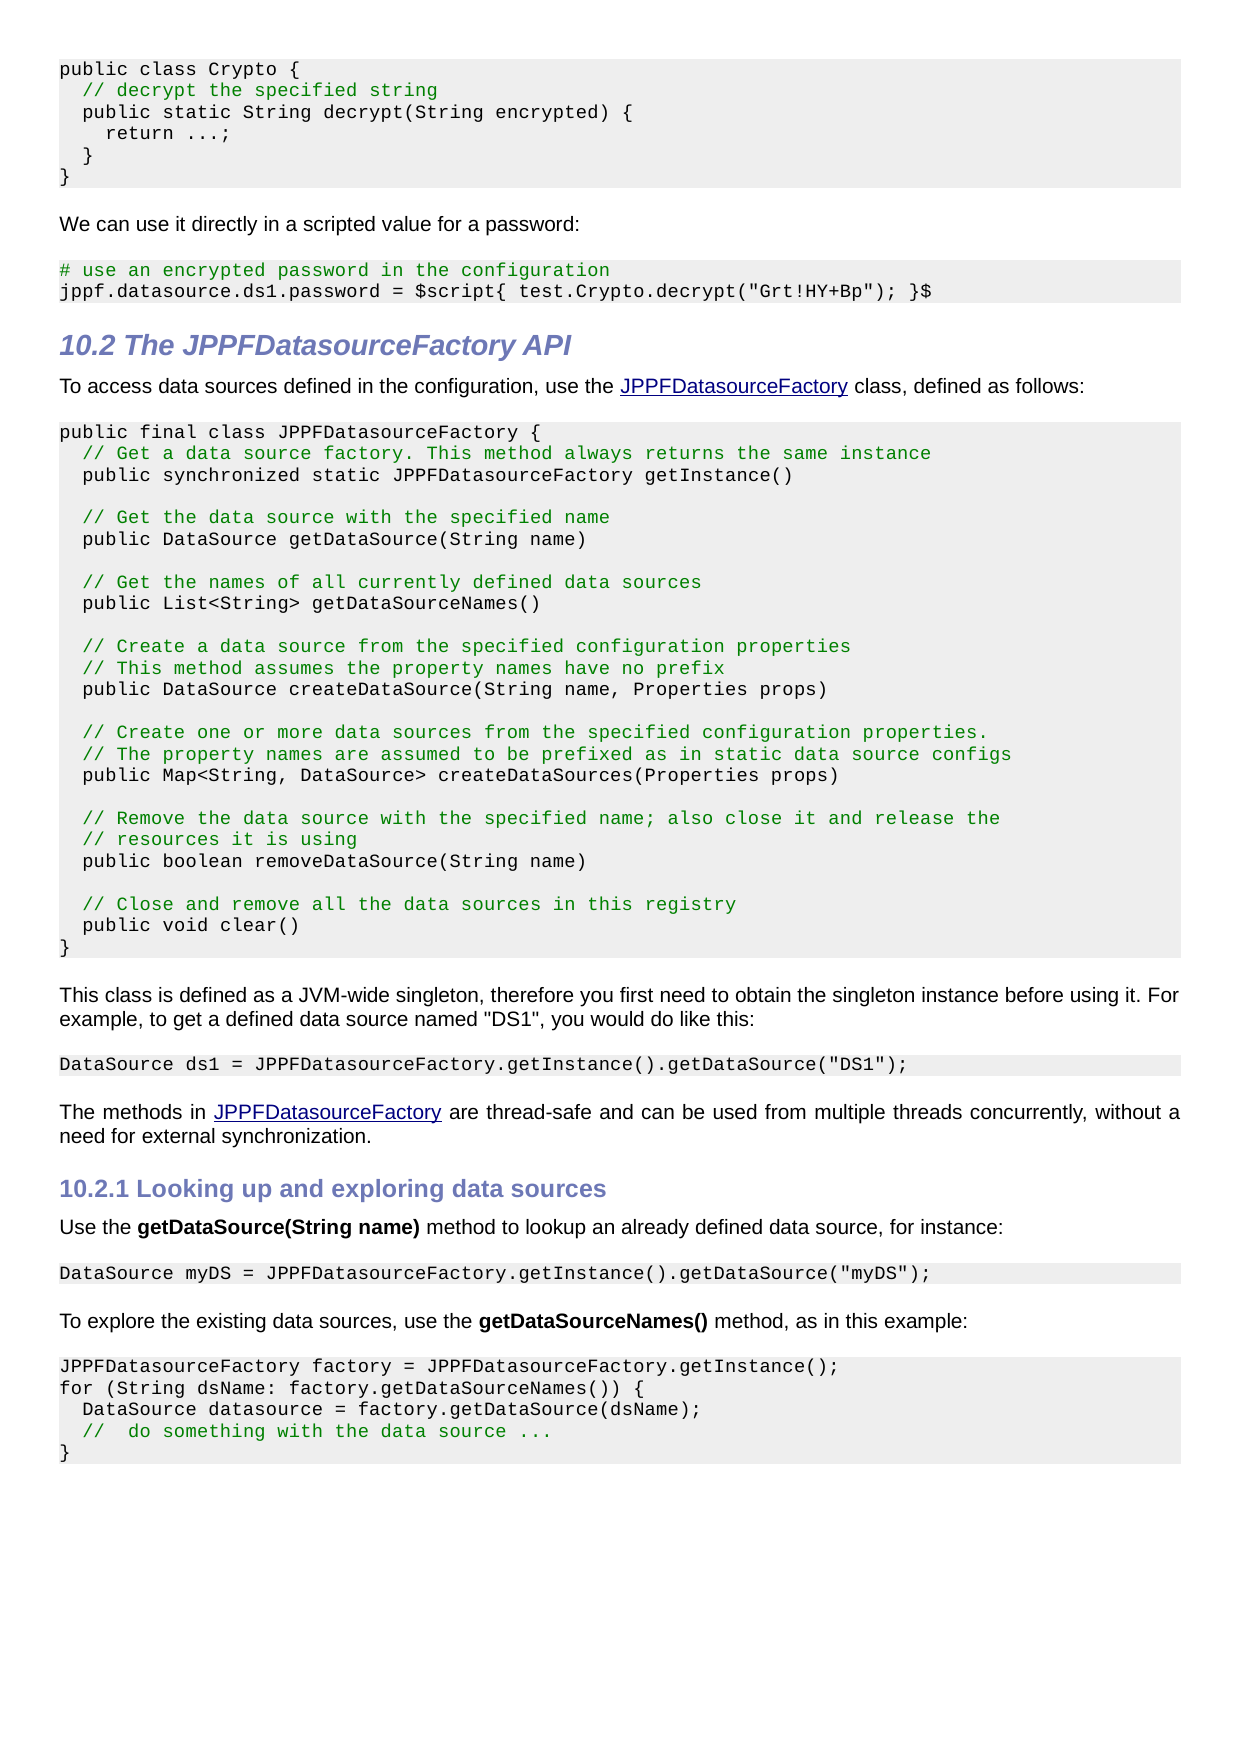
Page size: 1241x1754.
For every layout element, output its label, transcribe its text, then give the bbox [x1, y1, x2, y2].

text jppf.datasource.ds1.password = $script{ test.Crypto.decrypt("Grt!HY+Bp"); }$ [59, 281, 1181, 303]
text DataSource ds1 = JPPFDatasourceFactory.getInstance().getDataSource("DS1"); [59, 1055, 1181, 1076]
text // Get the names of all currently defined data sources [59, 572, 1181, 594]
text for (String dsName: factory.getDataSourceNames()) { [59, 1378, 1181, 1400]
text // Close and remove all the data sources in this registry [59, 894, 1181, 916]
text // resources it is using [59, 830, 1181, 851]
text // This method assumes the property names have no prefix [59, 658, 1181, 679]
text public DataSource getDataSource(String name) [59, 529, 1181, 551]
text // Get the data source with the specified name [59, 508, 1181, 529]
text public DataSource createDataSource(String name, Properties props) [59, 679, 1181, 701]
text // The property names are assumed to be prefixed as in static data source configs [59, 744, 1181, 765]
text To explore the existing data sources, use the getDataSourceNames() method, as in this example: [59, 1309, 1181, 1333]
text public final class JPPFDatasourceFactory { [59, 422, 1181, 443]
subtitle The JPPFDatasourceFactory API [59, 328, 1181, 361]
text // decrypt the specified string [59, 81, 1181, 102]
text # use an encrypted password in the configuration [59, 260, 1181, 281]
text public Map<String, DataSource> createDataSources(Properties props) [59, 765, 1181, 787]
text // Create a data source from the specified configuration properties [59, 637, 1181, 658]
text The methods in JPPFDatasourceFactory are thread-safe and can be used from multiple threads concurrently, without a need for external synchronization. [59, 1100, 1181, 1148]
text To access data sources defined in the configuration, use the JPPFDatasourceFactory class, defined as follows: [59, 374, 1181, 398]
text We can use it directly in a scripted value for a password: [59, 212, 1181, 236]
text } [59, 1443, 1181, 1464]
text public boolean removeDataSource(String name) [59, 851, 1181, 873]
text DataSource datasource = factory.getDataSource(dsName); [59, 1400, 1181, 1421]
subtitle Looking up and exploring data sources [59, 1173, 1181, 1202]
text DataSource myDS = JPPFDatasourceFactory.getInstance().getDataSource("myDS"); [59, 1263, 1181, 1284]
text } [59, 145, 1181, 166]
text public synchronized static JPPFDatasourceFactory getInstance() [59, 465, 1181, 486]
text JPPFDatasourceFactory factory = JPPFDatasourceFactory.getInstance(); [59, 1357, 1181, 1378]
text public List<String> getDataSourceNames() [59, 594, 1181, 615]
text Use the getDataSource(String name) method to lookup an already defined data source, for instance: [59, 1215, 1181, 1239]
text This class is defined as a JVM-wide singleton, therefore you first need to obtain the singleton instance before using it. For example, to get a defined data source named "DS1", you would do like this: [59, 983, 1181, 1031]
text return ...; [59, 123, 1181, 145]
text public class Crypto { [59, 59, 1181, 81]
text // Create one or more data sources from the specified configuration properties. [59, 722, 1181, 744]
text // do something with the data source ... [59, 1421, 1181, 1443]
text public void clear() [59, 916, 1181, 937]
text public static String decrypt(String encrypted) { [59, 102, 1181, 123]
text } [59, 937, 1181, 958]
text // Get a data source factory. This method always returns the same instance [59, 443, 1181, 465]
text } [59, 166, 1181, 188]
text // Remove the data source with the specified name; also close it and release the [59, 808, 1181, 830]
